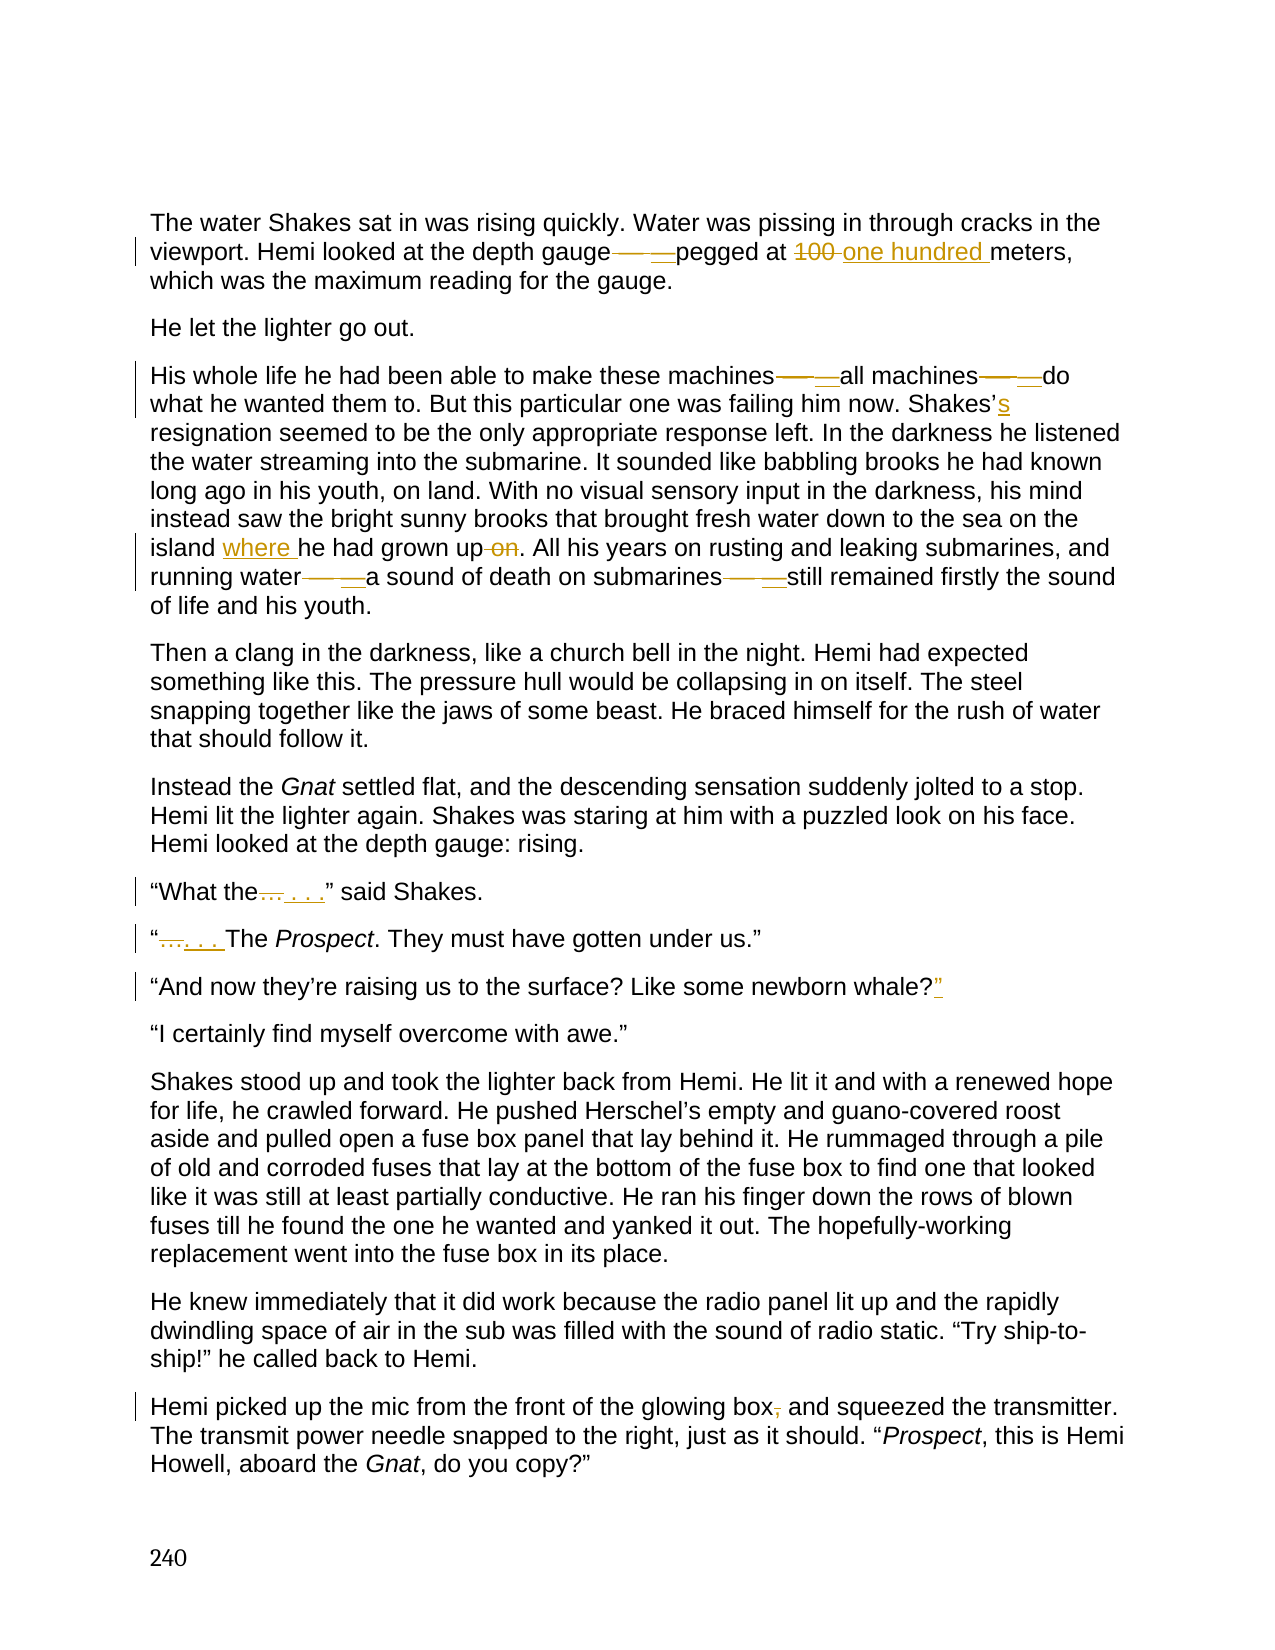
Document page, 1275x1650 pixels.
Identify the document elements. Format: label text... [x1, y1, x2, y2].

text Instead the Gnat settled flat, and the descending sensation suddenly jolted to a stop. Hemi lit the lighter again. Shakes was staring at him with a puzzled look on his face. Hemi looked at the depth gauge: rising. [150, 772, 1125, 858]
text “What the . . .” said Shakes. [150, 877, 1125, 906]
text He let the lighter go out. [150, 313, 1125, 342]
text The water Shakes sat in was rising quickly. Water was pissing in through cracks in the viewport. Hemi looked at the depth gauge—pegged at one hundred meters, which was the maximum reading for the gauge. [150, 208, 1125, 294]
text Then a clang in the darkness, like a church bell in the night. Hemi had expected something like this. The pressure hull would be collapsing in on itself. The steel snapping together like the jaws of some beast. He braced himself for the rush of water that should follow it. [150, 638, 1125, 753]
text He knew immediately that it did work because the radio panel lit up and the rapidly dwindling space of air in the sub was filled with the sound of radio static. “Try ship-to-ship!” he called back to Hemi. [150, 1287, 1125, 1373]
text “. . . The Prospect. They must have gotten under us.” [150, 924, 1125, 953]
text His whole life he had been able to make these machines—all machines—do what he wanted them to. But this particular one was failing him now. Shakes’s resignation seemed to be the only appropriate response left. In the darkness he listened the water streaming into the submarine. It sounded like babbling brooks he had known long ago in his youth, on land. With no visual sensory input in the darkness, his mind instead saw the bright sunny brooks that brought fresh water down to the sea on the island where he had grown up. All his years on rusting and leaking submarines, and running water—a sound of death on submarines—still remained firstly the sound of life and his youth. [150, 361, 1125, 619]
text “I certainly find myself overcome with awe.” [150, 1019, 1125, 1048]
text Shakes stood up and took the lighter back from Hemi. He lit it and with a renewed hope for life, he crawled forward. He pushed Herschel’s empty and guano-covered roost aside and pulled open a fuse box panel that lay behind it. He rummaged through a pile of old and corroded fuses that lay at the bottom of the fuse box to find one that looked like it was still at least partially conductive. He ran his finger down the rows of blown fuses till he found the one he wanted and yanked it out. The hopefully-working replacement went into the fuse box in its place. [150, 1067, 1125, 1268]
text “And now they’re raising us to the surface? Like some newborn whale?” [150, 972, 1125, 1001]
text Hemi picked up the mic from the front of the glowing box and squeezed the transmitter. The transmit power needle snapped to the right, just as it should. “Prospect, this is Hemi Howell, aboard the Gnat, do you copy?” [150, 1392, 1125, 1478]
